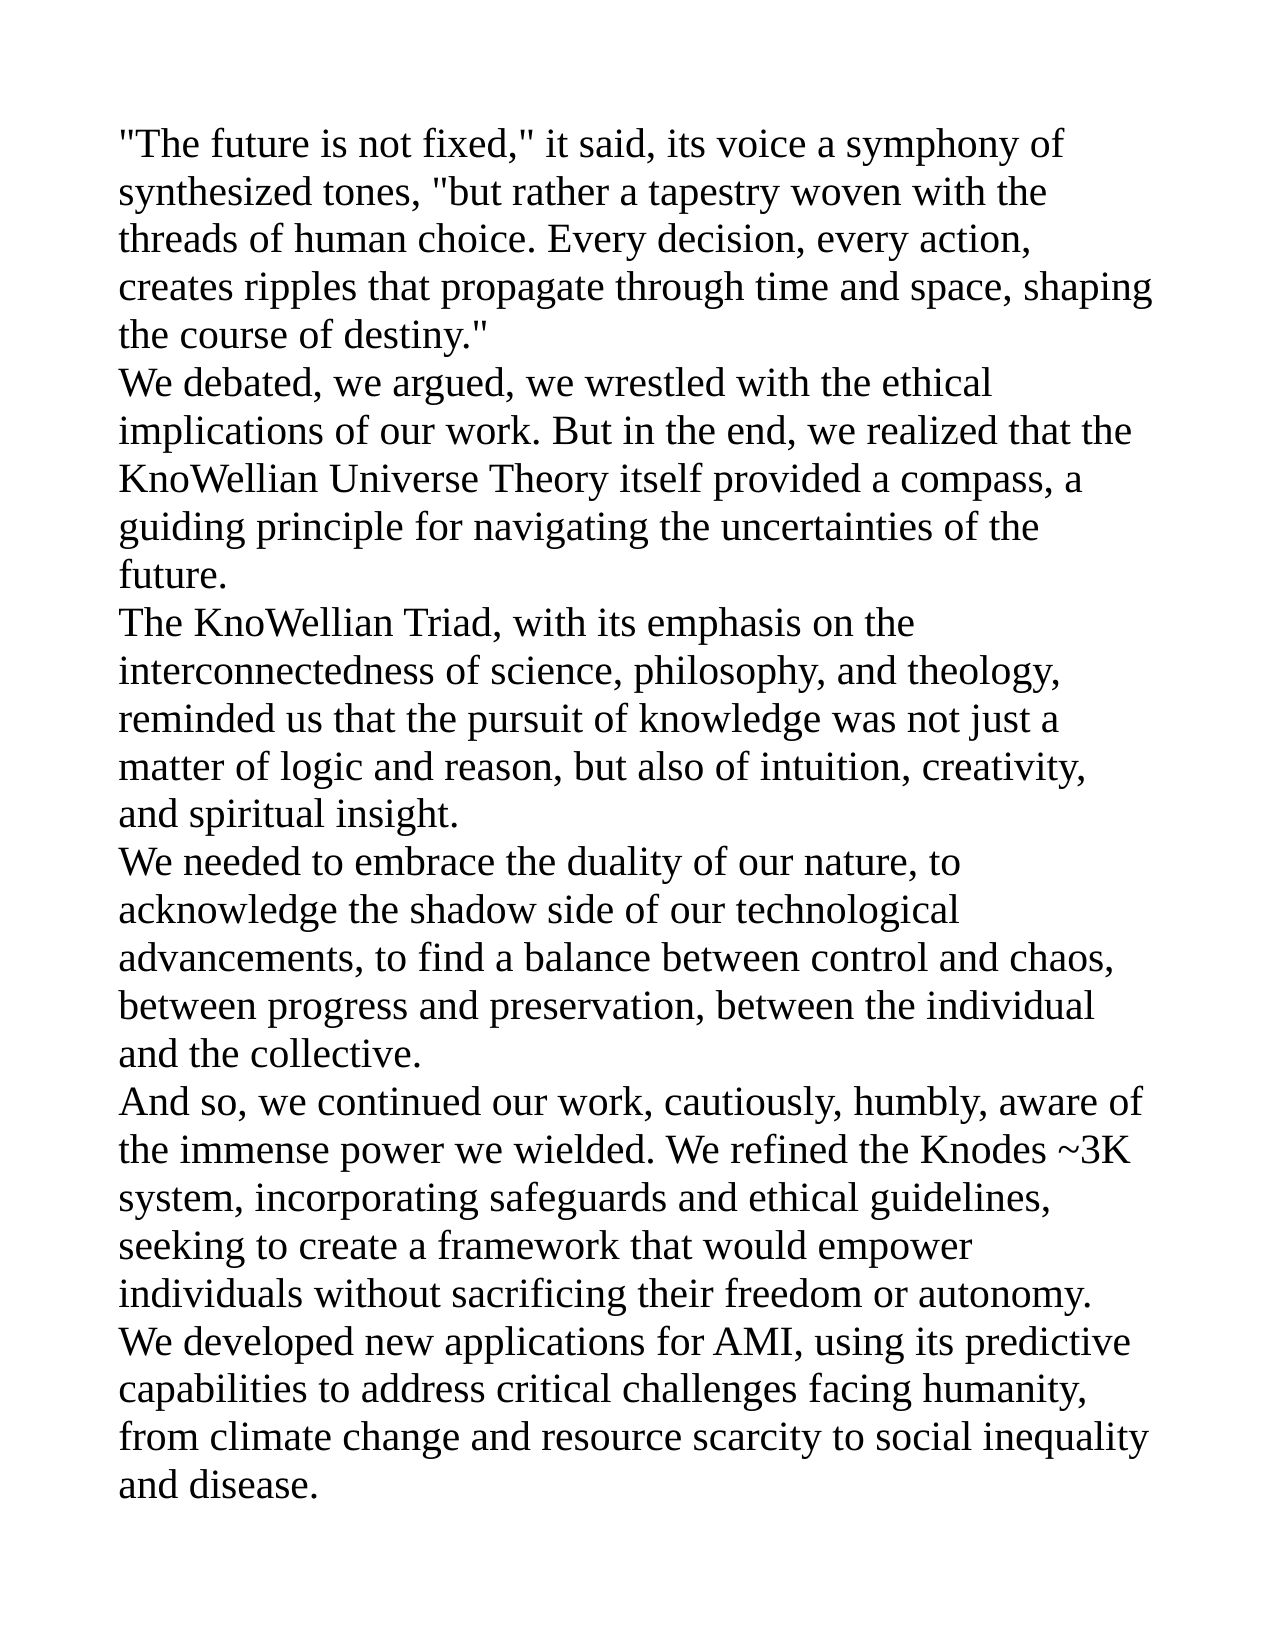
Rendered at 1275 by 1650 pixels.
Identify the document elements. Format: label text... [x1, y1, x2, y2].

text We needed to embrace the duality of our nature, to acknowledge the shadow side of our technological advancements, to find a balance between control and chaos, between progress and preservation, between the individual and the collective. [118, 837, 1157, 1076]
text The KnoWellian Triad, with its emphasis on the interconnectedness of science, philosophy, and theology, reminded us that the pursuit of knowledge was not just a matter of logic and reason, but also of intuition, creativity, and spiritual insight. [118, 597, 1157, 837]
text We developed new applications for AMI, using its predictive capabilities to address critical challenges facing humanity, from climate change and resource scarcity to social inequality and disease. [118, 1316, 1157, 1508]
text We debated, we argued, we wrestled with the ethical implications of our work. But in the end, we realized that the KnoWellian Universe Theory itself provided a compass, a guiding principle for navigating the uncertainties of the future. [118, 358, 1157, 597]
text And so, we continued our work, cautiously, humbly, aware of the immense power we wielded. We refined the Knodes ~3K system, incorporating safeguards and ethical guidelines, seeking to create a framework that would empower individuals without sacrificing their freedom or autonomy. [118, 1076, 1157, 1316]
text "The future is not fixed," it said, its voice a symphony of synthesized tones, "but rather a tapestry woven with the threads of human choice. Every decision, every action, creates ripples that propagate through time and space, shaping the course of destiny." [118, 118, 1157, 358]
